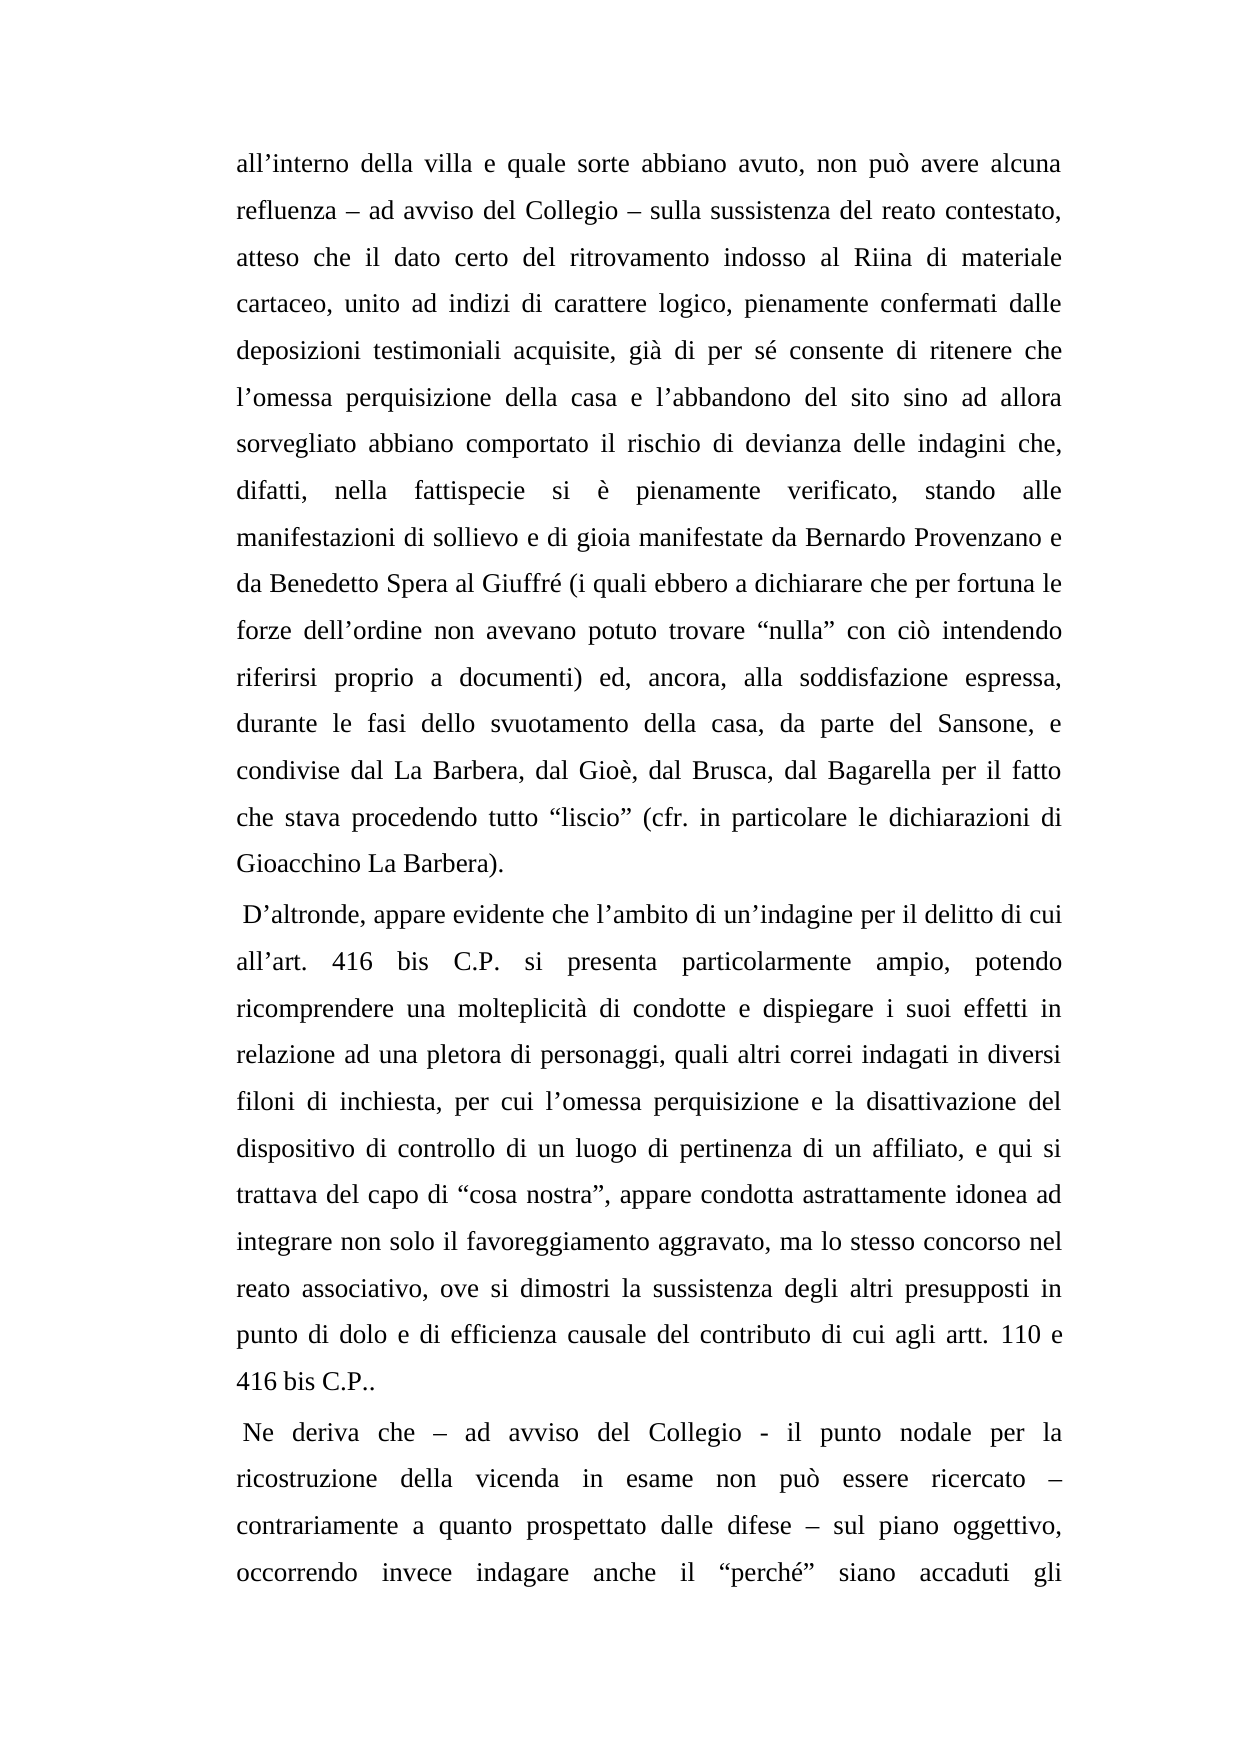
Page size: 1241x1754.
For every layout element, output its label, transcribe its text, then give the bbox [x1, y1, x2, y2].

text all’interno della villa e quale sorte abbiano avuto, non può avere alcuna refluenza – ad avviso del Collegio – sulla sussistenza del reato contestato, atteso che il dato certo del ritrovamento indosso al Riina di materiale cartaceo, unito ad indizi di carattere logico, pienamente confermati dalle deposizioni testimoniali acquisite, già di per sé consente di ritenere che l’omessa perquisizione della casa e l’abbandono del sito sino ad allora sorvegliato abbiano comportato il rischio di devianza delle indagini che, difatti, nella fattispecie si è pienamente verificato, stando alle manifestazioni di sollievo e di gioia manifestate da Bernardo Provenzano e da Benedetto Spera al Giuffré (i quali ebbero a dichiarare che per fortuna le forze dell’ordine non avevano potuto trovare “nulla” con ciò intendendo riferirsi proprio a documenti) ed, ancora, alla soddisfazione espressa, durante le fasi dello svuotamento della casa, da parte del Sansone, e condivise dal La Barbera, dal Gioè, dal Brusca, dal Bagarella per il fatto che stava procedendo tutto “liscio” (cfr. in particolare le dichiarazioni di Gioacchino La Barbera). [236, 148, 1063, 879]
text D’altronde, appare evidente che l’ambito di un’indagine per il delitto di cui all’art. 416 bis C.P. si presenta particolarmente ampio, potendo ricomprendere una molteplicità di condotte e dispiegare i suoi effetti in relazione ad una pletora di personaggi, quali altri correi indagati in diversi filoni di inchiesta, per cui l’omessa perquisizione e la disattivazione del dispositivo di controllo di un luogo di pertinenza di un affiliato, e qui si trattava del capo di “cosa nostra”, appare condotta astrattamente idonea ad integrare non solo il favoreggiamento aggravato, ma lo stesso concorso nel reato associativo, ove si dimostri la sussistenza degli altri presupposti in punto di dolo e di efficienza causale del contributo di cui agli artt. 110 e 416 bis C.P.. [236, 898, 1063, 1396]
text Ne deriva che – ad avviso del Collegio - il punto nodale per la ricostruzione della vicenda in esame non può essere ricercato – contrariamente a quanto prospettato dalle difese – sul piano oggettivo, occorrendo invece indagare anche il “perché” siano accaduti gli [236, 1416, 1063, 1587]
